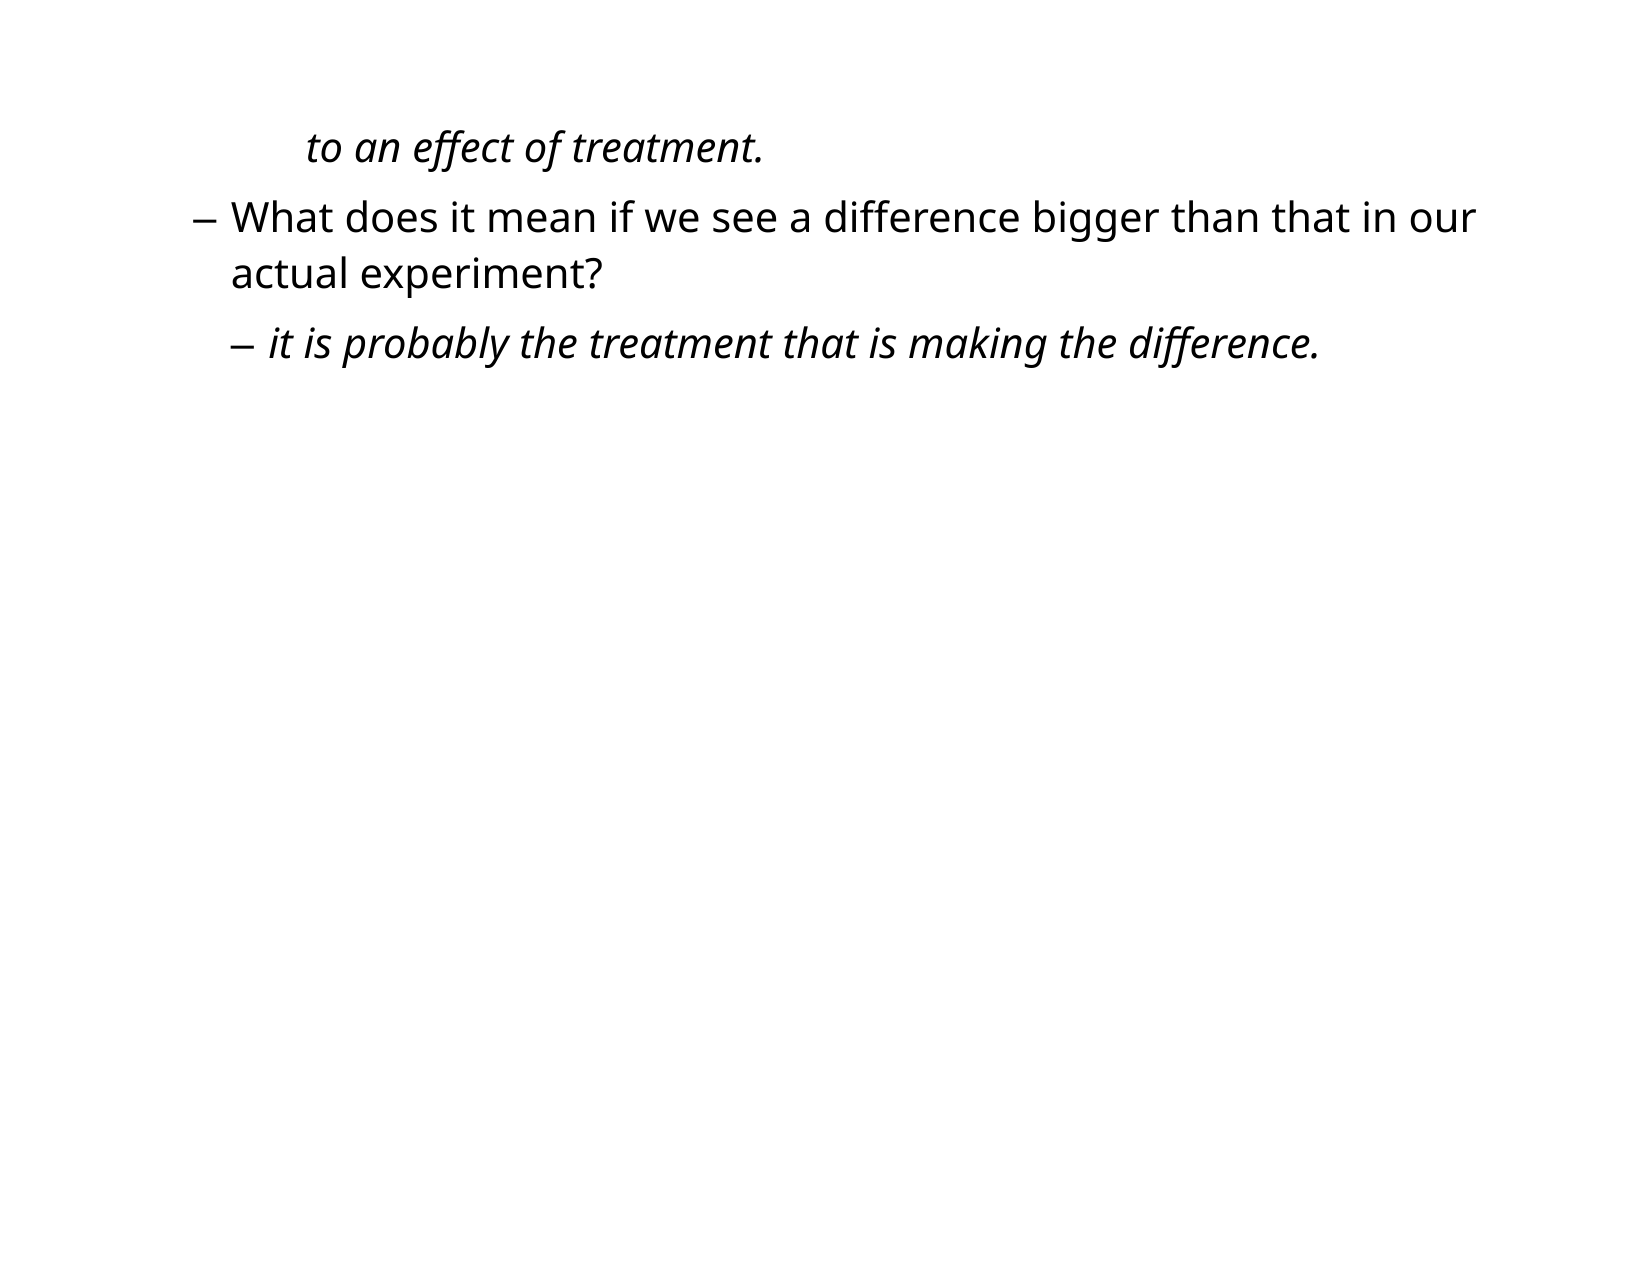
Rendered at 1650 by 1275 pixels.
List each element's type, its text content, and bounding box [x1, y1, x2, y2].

list it is probably the treatment that is making the difference. [231, 313, 1532, 370]
list to an effect of treatment. [268, 118, 1532, 175]
list What does it mean if we see a difference bigger than that in our actual experiment? [193, 187, 1532, 301]
